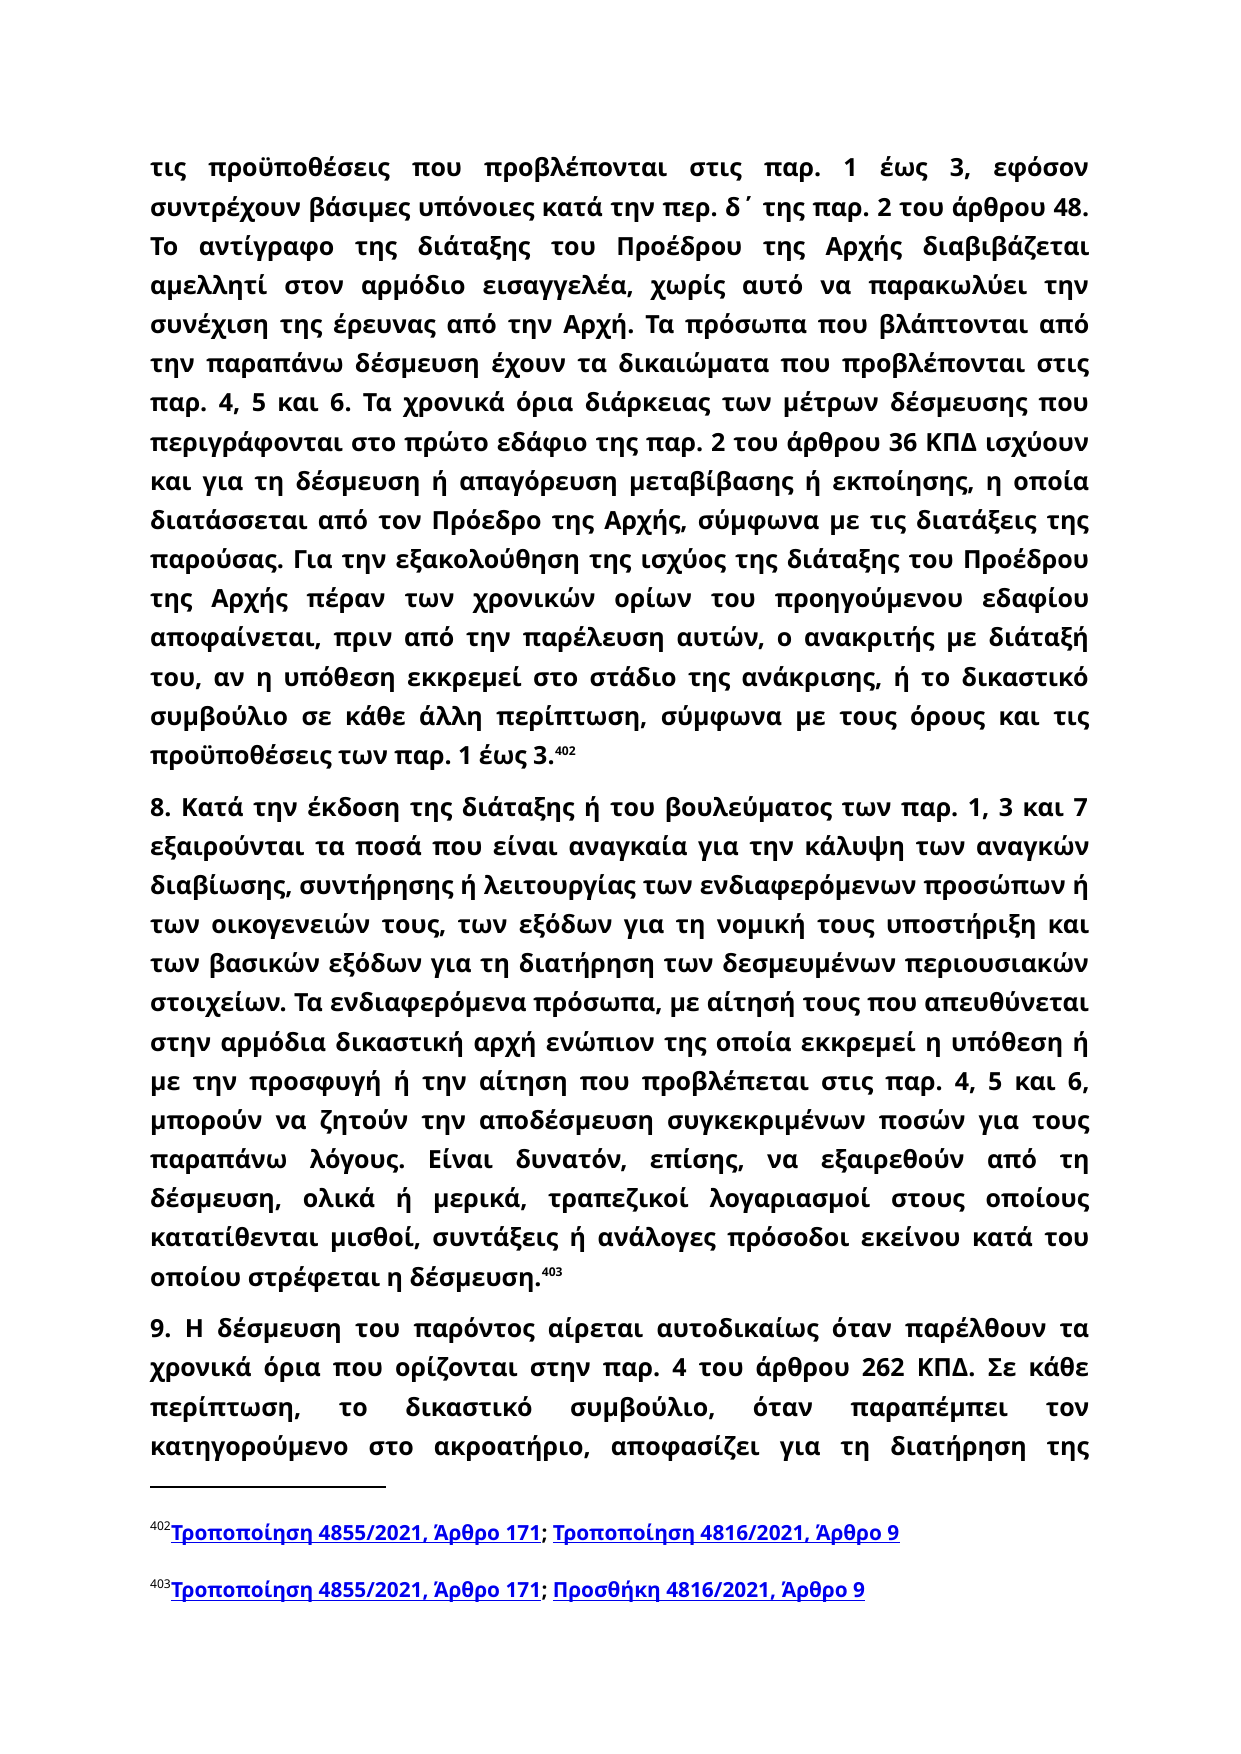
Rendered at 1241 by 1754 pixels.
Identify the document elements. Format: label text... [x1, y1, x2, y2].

text 8. Κατά την έκδοση της διάταξης ή του βουλεύματος των παρ. 1, 3 και 7 εξαιρούνται τα ποσά που είναι αναγκαία για την κάλυψη των αναγκών διαβίωσης, συντήρησης ή λειτουργίας των ενδιαφερόμενων προσώπων ή των οικογενειών τους, των εξόδων για τη νομική τους υποστήριξη και των βασικών εξόδων για τη διατήρηση των δεσμευμένων περιουσιακών στοιχείων. Τα ενδιαφερόμενα πρόσωπα, με αίτησή τους που απευθύνεται στην αρμόδια δικαστική αρχή ενώπιον της οποία εκκρεμεί η υπόθεση ή με την προσφυγή ή την αίτηση που προβλέπεται στις παρ. 4, 5 και 6, μπορούν να ζητούν την αποδέσμευση συγκεκριμένων ποσών για τους παραπάνω λόγους. Είναι δυνατόν, επίσης, να εξαιρεθούν από τη δέσμευση, ολικά ή μερικά, τραπεζικοί λογαριασμοί στους οποίους κατατίθενται μισθοί, συντάξεις ή ανάλογες πρόσοδοι εκείνου κατά του οποίου στρέφεται η δέσμευση. [150, 789, 1090, 1293]
text τις προϋποθέσεις που προβλέπονται στις παρ. 1 έως 3, εφόσον συντρέχουν βάσιμες υπόνοιες κατά την περ. δ΄ της παρ. 2 του άρθρου 48. To αντίγραφο της διάταξης του Προέδρου της Αρχής διαβιβάζεται αμελλητί στον αρμόδιο εισαγγελέα, χωρίς αυτό να παρακωλύει την συνέχιση της έρευνας από την Αρχή. Τα πρόσωπα που βλάπτονται από την παραπάνω δέσμευση έχουν τα δικαιώματα που προβλέπονται στις παρ. 4, 5 και 6. Τα χρονικά όρια διάρκειας των μέτρων δέσμευσης που περιγράφονται στο πρώτο εδάφιο της παρ. 2 του άρθρου 36 ΚΠΔ ισχύουν και για τη δέσμευση ή απαγόρευση μεταβίβασης ή εκποίησης, η οποία διατάσσεται από τον Πρόεδρο της Αρχής, σύμφωνα με τις διατάξεις της παρούσας. Για την εξακολούθηση της ισχύος της διάταξης του Προέδρου της Αρχής πέραν των χρονικών ορίων του προηγούμενου εδαφίου αποφαίνεται, πριν από την παρέλευση αυτών, ο ανακριτής με διάταξή του, αν η υπόθεση εκκρεμεί στο στάδιο της ανάκρισης, ή το δικαστικό συμβούλιο σε κάθε άλλη περίπτωση, σύμφωνα με τους όρους και τις προϋποθέσεις των παρ. 1 έως 3. [150, 150, 1090, 772]
text 9. Η δέσμευση του παρόντος αίρεται αυτοδικαίως όταν παρέλθουν τα χρονικά όρια που ορίζονται στην παρ. 4 του άρθρου 262 ΚΠΔ. Σε κάθε περίπτωση, το δικαστικό συμβούλιο, όταν παραπέμπει τον κατηγορούμενο στο ακροατήριο, αποφασίζει για τη διατήρηση της [150, 1311, 1090, 1462]
text Τροποποίηση 4855/2021, Άρθρο 171; Τροποποίηση 4816/2021, Άρθρο 9 [150, 1518, 1090, 1546]
text Τροποποίηση 4855/2021, Άρθρο 171; Προσθήκη 4816/2021, Άρθρο 9 [150, 1576, 1090, 1604]
